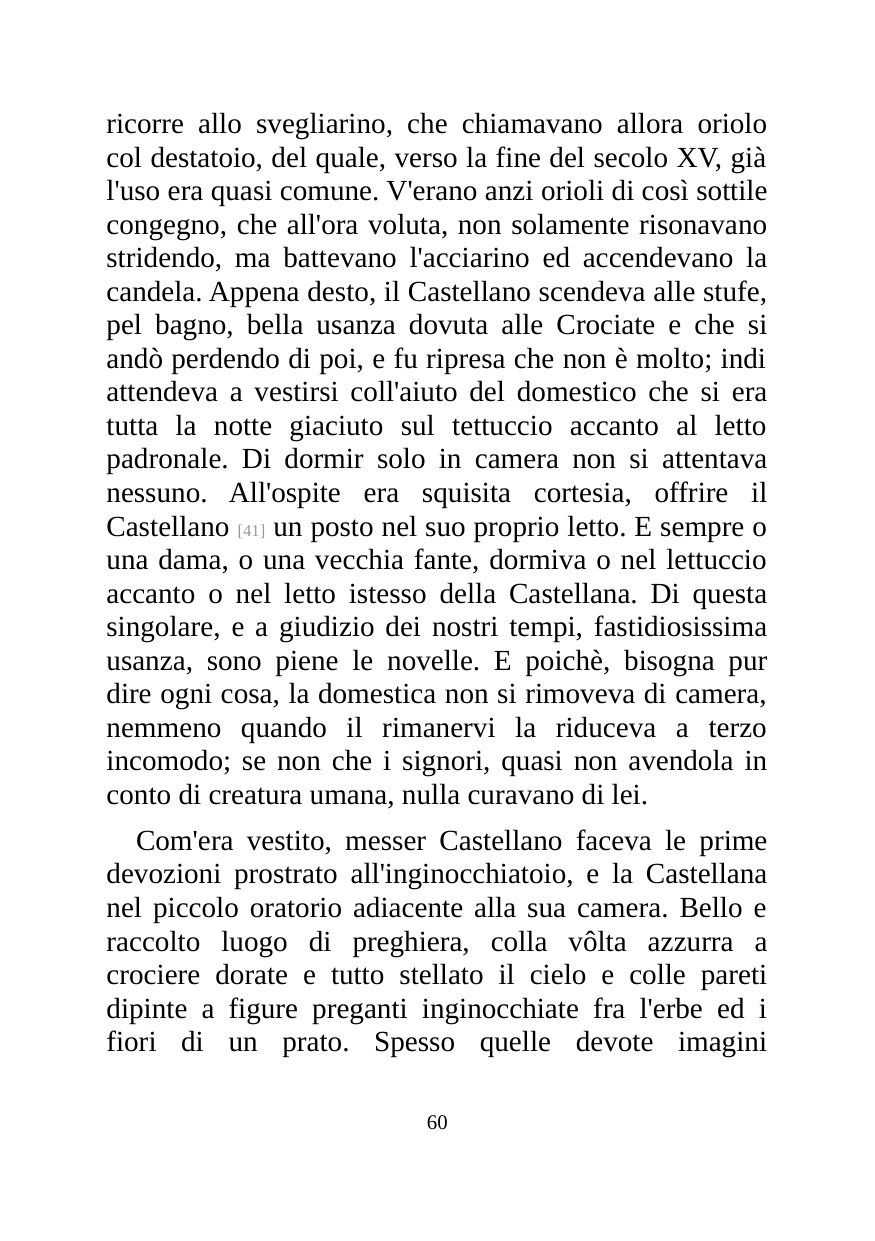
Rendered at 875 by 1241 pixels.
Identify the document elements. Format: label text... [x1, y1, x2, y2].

text ricorre allo svegliarino, che chiamavano allora oriolo col destatoio, del quale, verso la fine del secolo XV, già l'uso era quasi comune. V'erano anzi orioli di così sottile congegno, che all'ora voluta, non solamente risonavano stridendo, ma battevano l'acciarino ed accendevano la candela. Appena desto, il Castellano scendeva alle stufe, pel bagno, bella usanza dovuta alle Crociate e che si andò perdendo di poi, e fu ripresa che non è molto; indi attendeva a vestirsi coll'aiuto del domestico che si era tutta la notte giaciuto sul tettuccio accanto al letto padronale. Di dormir solo in camera non si attentava nessuno. All'ospite era squisita cortesia, offrire il Castellano [41] un posto nel suo proprio letto. E sempre o una dama, o una vecchia fante, dormiva o nel lettuccio accanto o nel letto istesso della Castellana. Di questa singolare, e a giudizio dei nostri tempi, fastidiosissima usanza, sono piene le novelle. E poichè, bisogna pur dire ogni cosa, la domestica non si rimoveva di camera, nemmeno quando il rimanervi la riduceva a terzo incomodo; se non che i signori, quasi non avendola in conto di creatura umana, nulla curavano di lei. [106, 106, 768, 811]
text Com'era vestito, messer Castellano faceva le prime devozioni prostrato all'inginocchiatoio, e la Castellana nel piccolo oratorio adiacente alla sua camera. Bello e raccolto luogo di preghiera, colla vôlta azzurra a crociere dorate e tutto stellato il cielo e colle pareti dipinte a figure preganti inginocchiate fra l'erbe ed i fiori di un prato. Spesso quelle devote imagini [106, 823, 768, 1058]
